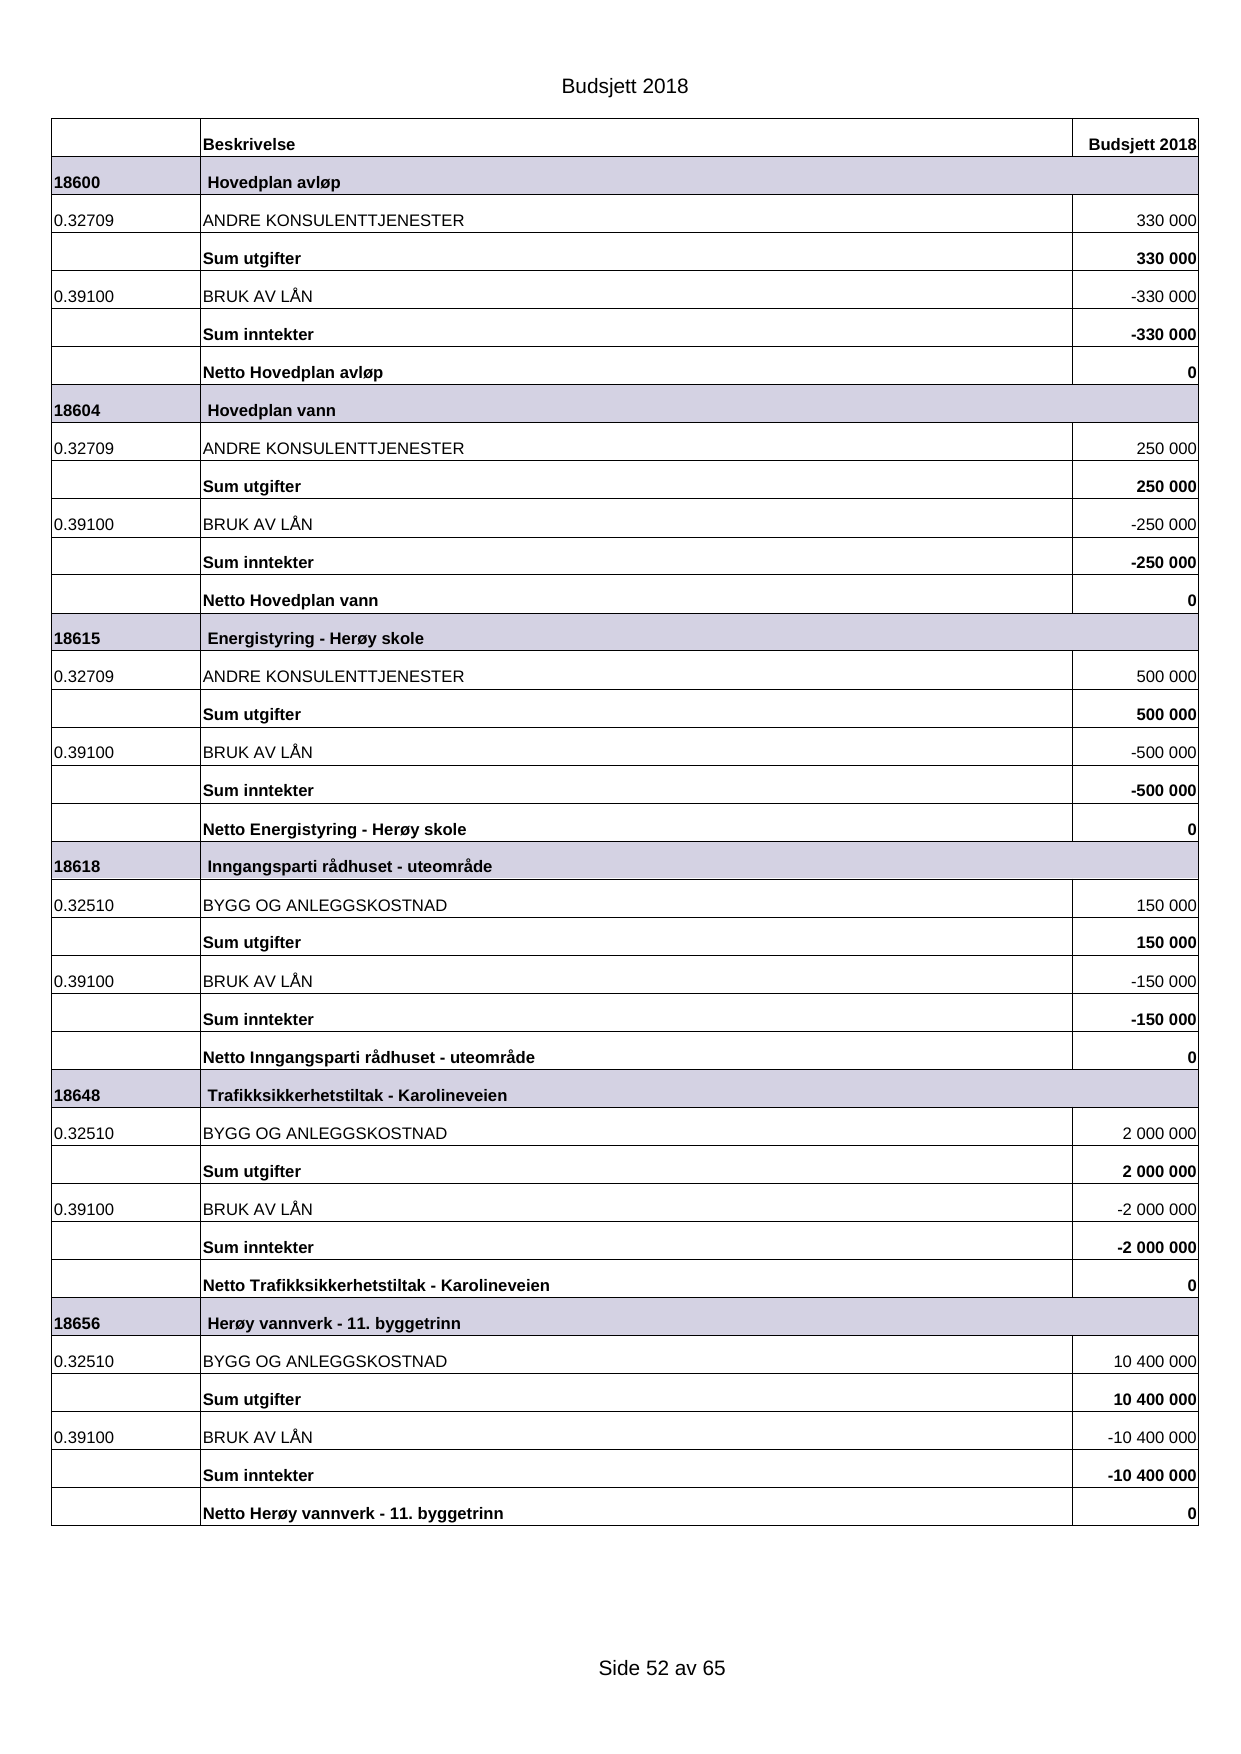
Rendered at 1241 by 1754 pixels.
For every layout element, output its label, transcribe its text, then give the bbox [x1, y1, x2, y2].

table_cell -150 000 [1073, 956, 1198, 993]
table_cell ANDRE KONSULENTTJENESTER [201, 195, 1072, 232]
table_cell -250 000 [1073, 499, 1198, 536]
table_cell ANDRE KONSULENTTJENESTER [201, 651, 1072, 688]
table_cell 0.32510 [52, 880, 200, 917]
table_cell - [52, 347, 200, 384]
table_cell Netto Inngangsparti rådhuset - uteområde [201, 1032, 1072, 1069]
table_cell 0 [1073, 1260, 1198, 1297]
table_cell 330 000 [1073, 195, 1198, 232]
table_cell 0 [1073, 1032, 1198, 1069]
table_cell 18648 [52, 1070, 200, 1107]
table_cell - [52, 309, 200, 346]
table_cell Netto Trafikksikkerhetstiltak - Karolineveien [201, 1260, 1072, 1297]
table_cell BYGG OG ANLEGGSKOSTNAD [201, 880, 1072, 917]
table_cell Sum inntekter [201, 309, 1072, 346]
table_cell Sum utgifter [201, 918, 1072, 954]
table_cell Sum utgifter [201, 461, 1072, 498]
table_cell 0.39100 [52, 271, 200, 308]
table_cell 0 [1073, 347, 1198, 384]
table_cell Sum inntekter [201, 1222, 1072, 1259]
table_cell - [52, 690, 200, 726]
table_cell 0 [1073, 575, 1198, 612]
table_cell Trafikksikkerhetstiltak - Karolineveien [201, 1070, 1198, 1107]
table_cell Hovedplan vann [201, 385, 1198, 422]
table_cell -10 400 000 [1073, 1450, 1198, 1487]
table_cell Sum utgifter [201, 690, 1072, 726]
table_cell Netto Hovedplan vann [201, 575, 1072, 612]
table_cell 330 000 [1073, 233, 1198, 270]
table_cell Sum inntekter [201, 1450, 1072, 1487]
table_cell Inngangsparti rådhuset - uteområde [201, 842, 1198, 878]
table_cell 150 000 [1073, 918, 1198, 954]
table_cell ANDRE KONSULENTTJENESTER [201, 423, 1072, 460]
table_header Budsjett 2018 [1073, 119, 1198, 156]
table_cell BRUK AV LÅN [201, 499, 1072, 536]
table_cell Sum utgifter [201, 1374, 1072, 1411]
table_cell - [52, 1526, 1199, 1563]
table_cell -500 000 [1073, 728, 1198, 764]
table_cell BRUK AV LÅN [201, 728, 1072, 764]
table_cell - [52, 1488, 200, 1525]
table_cell - [52, 1563, 1199, 1600]
table_cell BRUK AV LÅN [201, 1184, 1072, 1221]
table_cell 250 000 [1073, 461, 1198, 498]
table_cell BYGG OG ANLEGGSKOSTNAD [201, 1336, 1072, 1373]
table_cell Sum utgifter [201, 1146, 1072, 1183]
table_cell -330 000 [1073, 309, 1198, 346]
table_cell Netto Hovedplan avløp [201, 347, 1072, 384]
table_cell - [52, 1374, 200, 1411]
table_cell - [52, 1146, 200, 1183]
table_cell 0.39100 [52, 499, 200, 536]
table_cell Sum utgifter [201, 233, 1072, 270]
table_cell 0 [1073, 804, 1198, 841]
table_cell 18600 [52, 157, 200, 194]
table_cell - [52, 1450, 200, 1487]
table_cell -500 000 [1073, 766, 1198, 802]
table_cell 18604 [52, 385, 200, 422]
table_cell 2 000 000 [1073, 1146, 1198, 1183]
table_cell 500 000 [1073, 651, 1198, 688]
table_cell - [52, 233, 200, 270]
table_cell -250 000 [1073, 538, 1198, 574]
table_cell 0.39100 [52, 728, 200, 764]
table_cell 0 [1073, 1488, 1198, 1525]
table_cell Energistyring - Herøy skole [201, 614, 1198, 650]
table_cell Sum inntekter [201, 538, 1072, 574]
table_header Beskrivelse [201, 119, 1072, 156]
table_cell -150 000 [1073, 994, 1198, 1031]
table_cell -2 000 000 [1073, 1184, 1198, 1221]
table_cell 150 000 [1073, 880, 1198, 917]
table_cell BRUK AV LÅN [201, 1412, 1072, 1449]
table_cell 500 000 [1073, 690, 1198, 726]
table_cell 18618 [52, 842, 200, 878]
table_cell - [52, 1032, 200, 1069]
table_cell Sum inntekter [201, 994, 1072, 1031]
table_cell 10 400 000 [1073, 1336, 1198, 1373]
table_cell 0.32709 [52, 651, 200, 688]
table_cell -2 000 000 [1073, 1222, 1198, 1259]
table_cell - [52, 575, 200, 612]
table_cell 0.39100 [52, 1412, 200, 1449]
table_cell - [52, 804, 200, 841]
table_cell 0.32510 [52, 1108, 200, 1145]
table_cell - [52, 1222, 200, 1259]
table_cell 0.39100 [52, 956, 200, 993]
table_cell Netto Herøy vannverk - 11. byggetrinn [201, 1488, 1072, 1525]
table_cell -330 000 [1073, 271, 1198, 308]
table_cell 18615 [52, 614, 200, 650]
table_cell 2 000 000 [1073, 1108, 1198, 1145]
table_cell BRUK AV LÅN [201, 271, 1072, 308]
table_cell BYGG OG ANLEGGSKOSTNAD [201, 1108, 1072, 1145]
table_cell 18656 [52, 1298, 200, 1335]
table_cell - [52, 461, 200, 498]
table_cell - [52, 766, 200, 802]
table_cell -10 400 000 [1073, 1412, 1198, 1449]
table_cell Herøy vannverk - 11. byggetrinn [201, 1298, 1198, 1335]
table_cell - [52, 994, 200, 1031]
table_cell BRUK AV LÅN [201, 956, 1072, 993]
table_cell 0.32510 [52, 1336, 200, 1373]
table_cell 10 400 000 [1073, 1374, 1198, 1411]
table_cell 250 000 [1073, 423, 1198, 460]
table_cell 0.32709 [52, 195, 200, 232]
table_cell Hovedplan avløp [201, 157, 1198, 194]
table_header - [52, 119, 200, 156]
table_cell Netto Energistyring - Herøy skole [201, 804, 1072, 841]
table_cell 0.39100 [52, 1184, 200, 1221]
table_cell - [52, 538, 200, 574]
table_cell 0.32709 [52, 423, 200, 460]
table_cell - [52, 1260, 200, 1297]
table_cell Sum inntekter [201, 766, 1072, 802]
table_cell - [52, 918, 200, 954]
